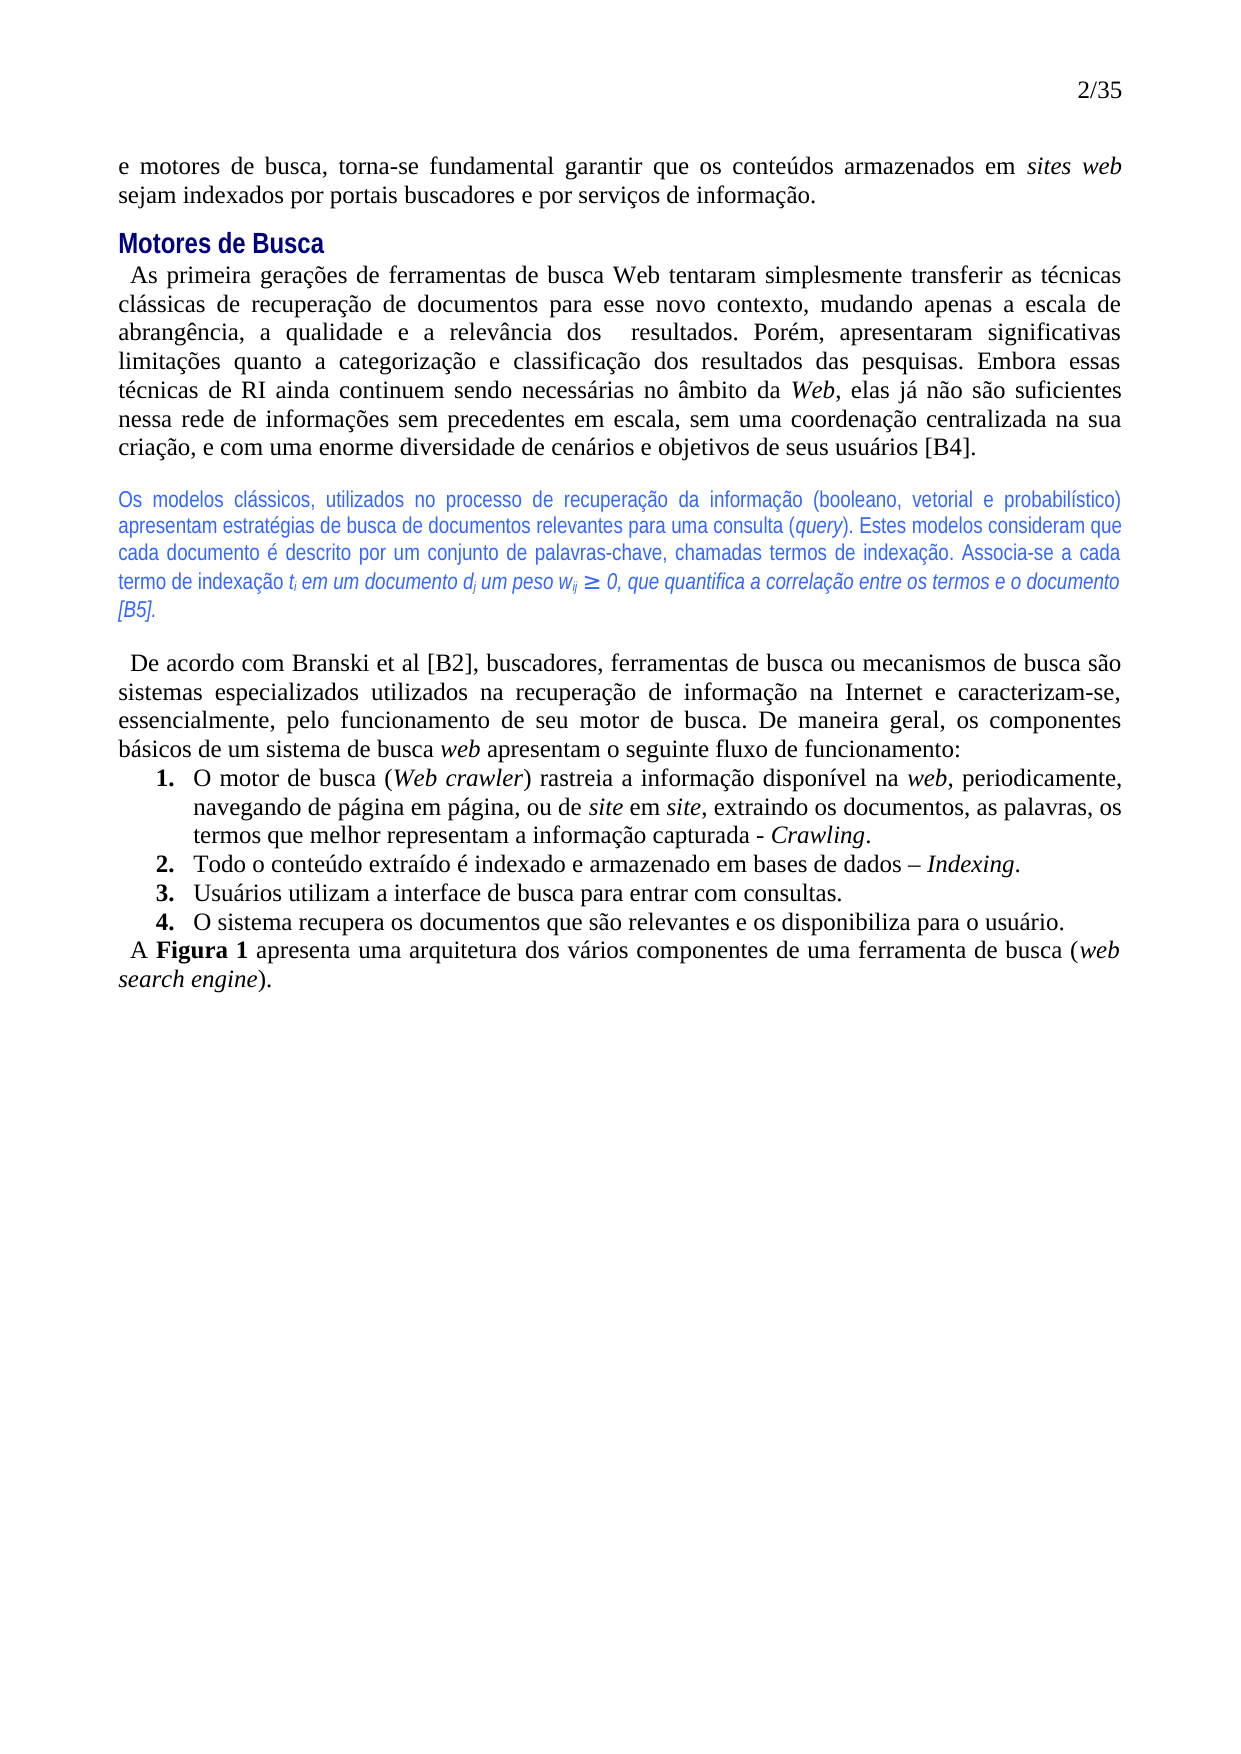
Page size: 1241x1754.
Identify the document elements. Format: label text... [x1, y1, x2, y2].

list O sistema recupera os documentos que são relevantes e os disponibiliza para o usuário. [156, 907, 1122, 935]
text Motores de Busca [118, 226, 1122, 260]
text A Figura 1 apresenta uma arquitetura dos vários componentes de uma ferramenta de busca (web search engine). [118, 935, 1122, 993]
list Todo o conteúdo extraído é indexado e armazenado em bases de dados – Indexing. [156, 849, 1122, 878]
text Os modelos clássicos, utilizados no processo de recuperação da informação (booleano, vetorial e probabilístico) apresentam estratégias de busca de documentos relevantes para uma consulta (query). Estes modelos consideram que cada documento é descrito por um conjunto de palavras-chave, chamadas termos de indexação. Associa-se a cada termo de indexação ti em um documento dj um peso wij ≥ 0, que quantifica a correlação entre os termos e o documento [B5]. [118, 486, 1122, 623]
text De acordo com Branski et al [B2], buscadores, ferramentas de busca ou mecanismos de busca são sistemas especializados utilizados na recuperação de informação na Internet e caracterizam-se, essencialmente, pelo funcionamento de seu motor de busca. De maneira geral, os componentes básicos de um sistema de busca web apresentam o seguinte fluxo de funcionamento: [118, 648, 1122, 763]
text As primeira gerações de ferramentas de busca Web tentaram simplesmente transferir as técnicas clássicas de recuperação de documentos para esse novo contexto, mudando apenas a escala de abrangência, a qualidade e a relevância dos resultados. Porém, apresentaram significativas limitações quanto a categorização e classificação dos resultados das pesquisas. Embora essas técnicas de RI ainda continuem sendo necessárias no âmbito da Web, elas já não são suficientes nessa rede de informações sem precedentes em escala, sem uma coordenação centralizada na sua criação, e com uma enorme diversidade de cenários e objetivos de seus usuários [B4]. [118, 260, 1122, 461]
list O motor de busca (Web crawler) rastreia a informação disponível na web, periodicamente, navegando de página em página, ou de site em site, extraindo os documentos, as palavras, os termos que melhor representam a informação capturada - Crawling. [156, 763, 1122, 849]
list Usuários utilizam a interface de busca para entrar com consultas. [156, 878, 1122, 907]
text e motores de busca, torna-se fundamental garantir que os conteúdos armazenados em sites web sejam indexados por portais buscadores e por serviços de informação. [118, 151, 1122, 209]
